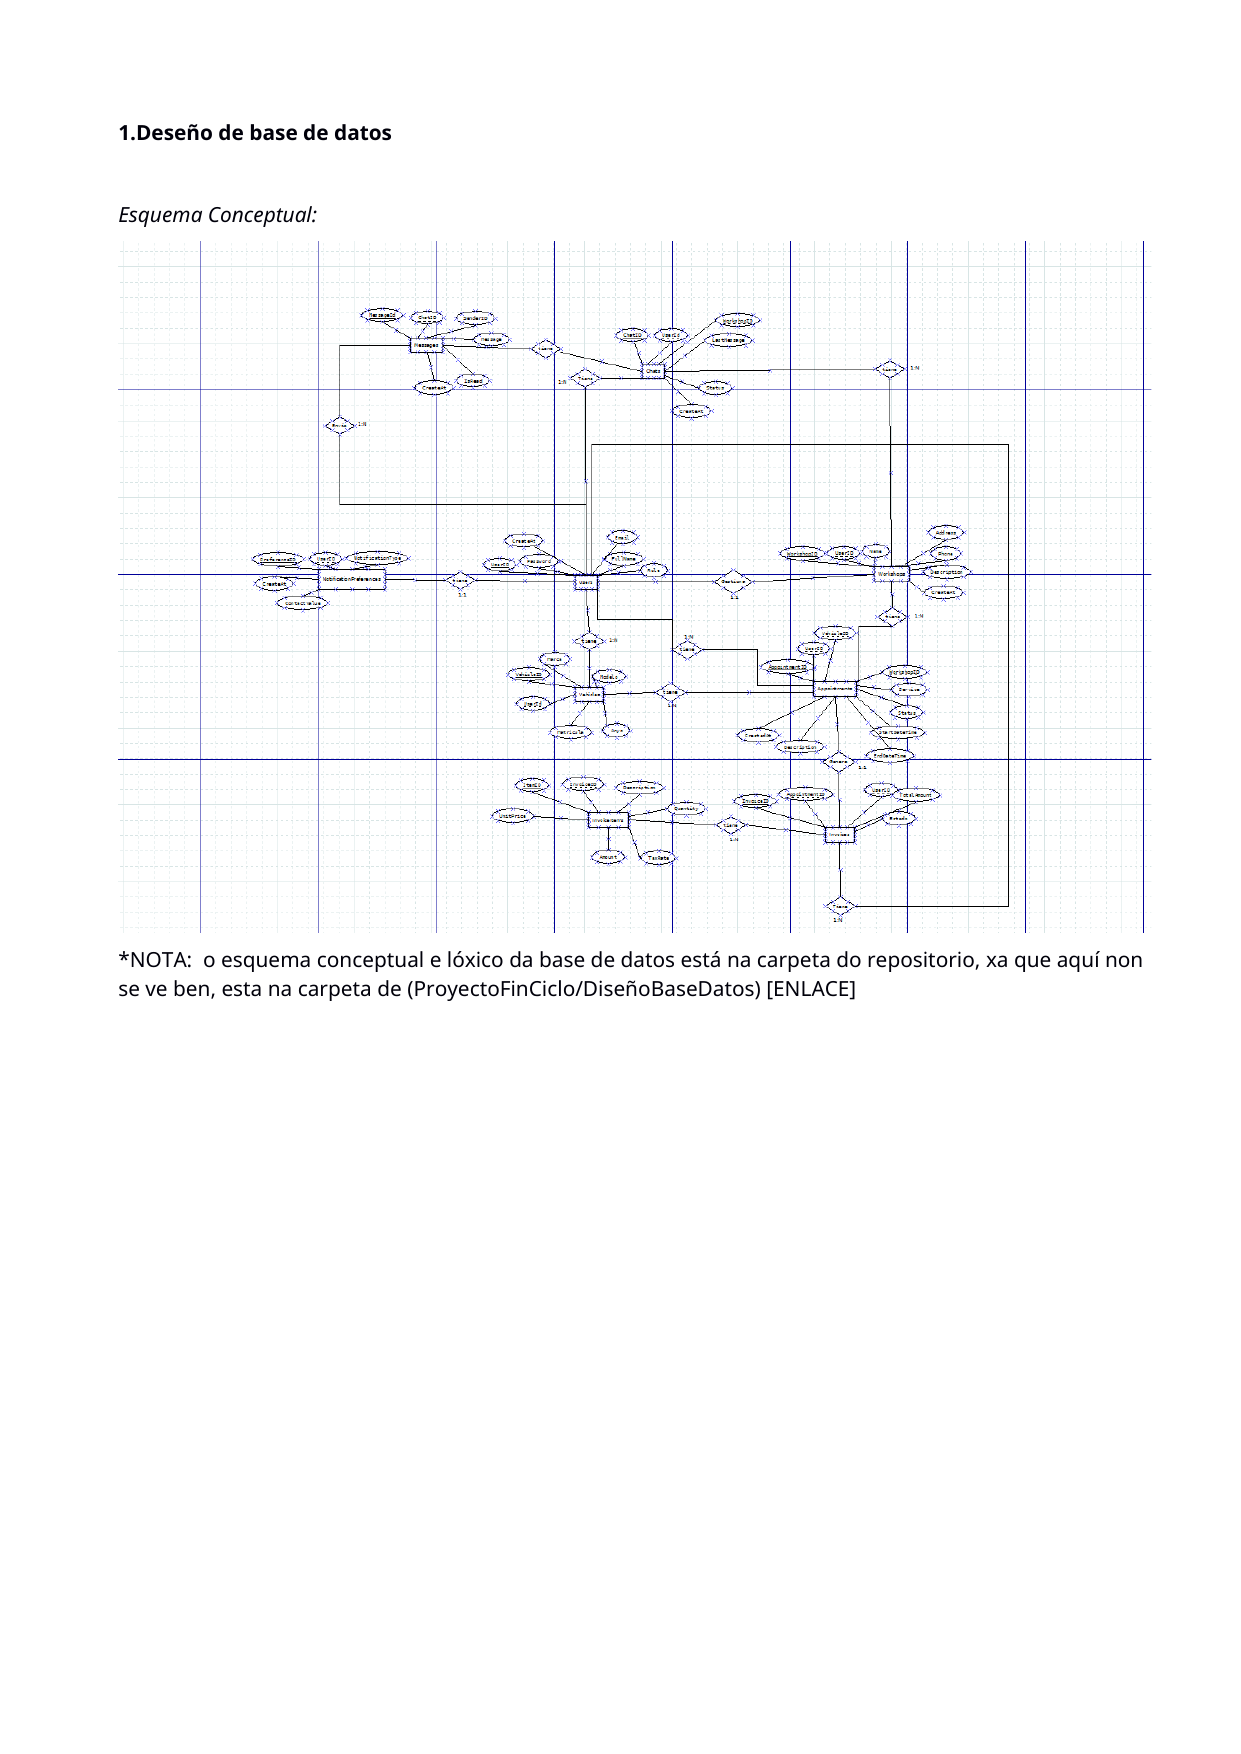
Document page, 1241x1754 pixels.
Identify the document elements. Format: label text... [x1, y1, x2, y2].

text *NOTA: o esquema conceptual e lóxico da base de datos está na carpeta do repositorio, xa que aquí non se ve ben, esta na carpeta de (ProyectoFinCiclo/DiseñoBaseDatos) [ENLACE] [118, 945, 1152, 1002]
text 1.Deseño de base de datos [118, 118, 1152, 147]
text Esquema Conceptual: [118, 200, 1152, 228]
picture [118, 241, 1152, 933]
